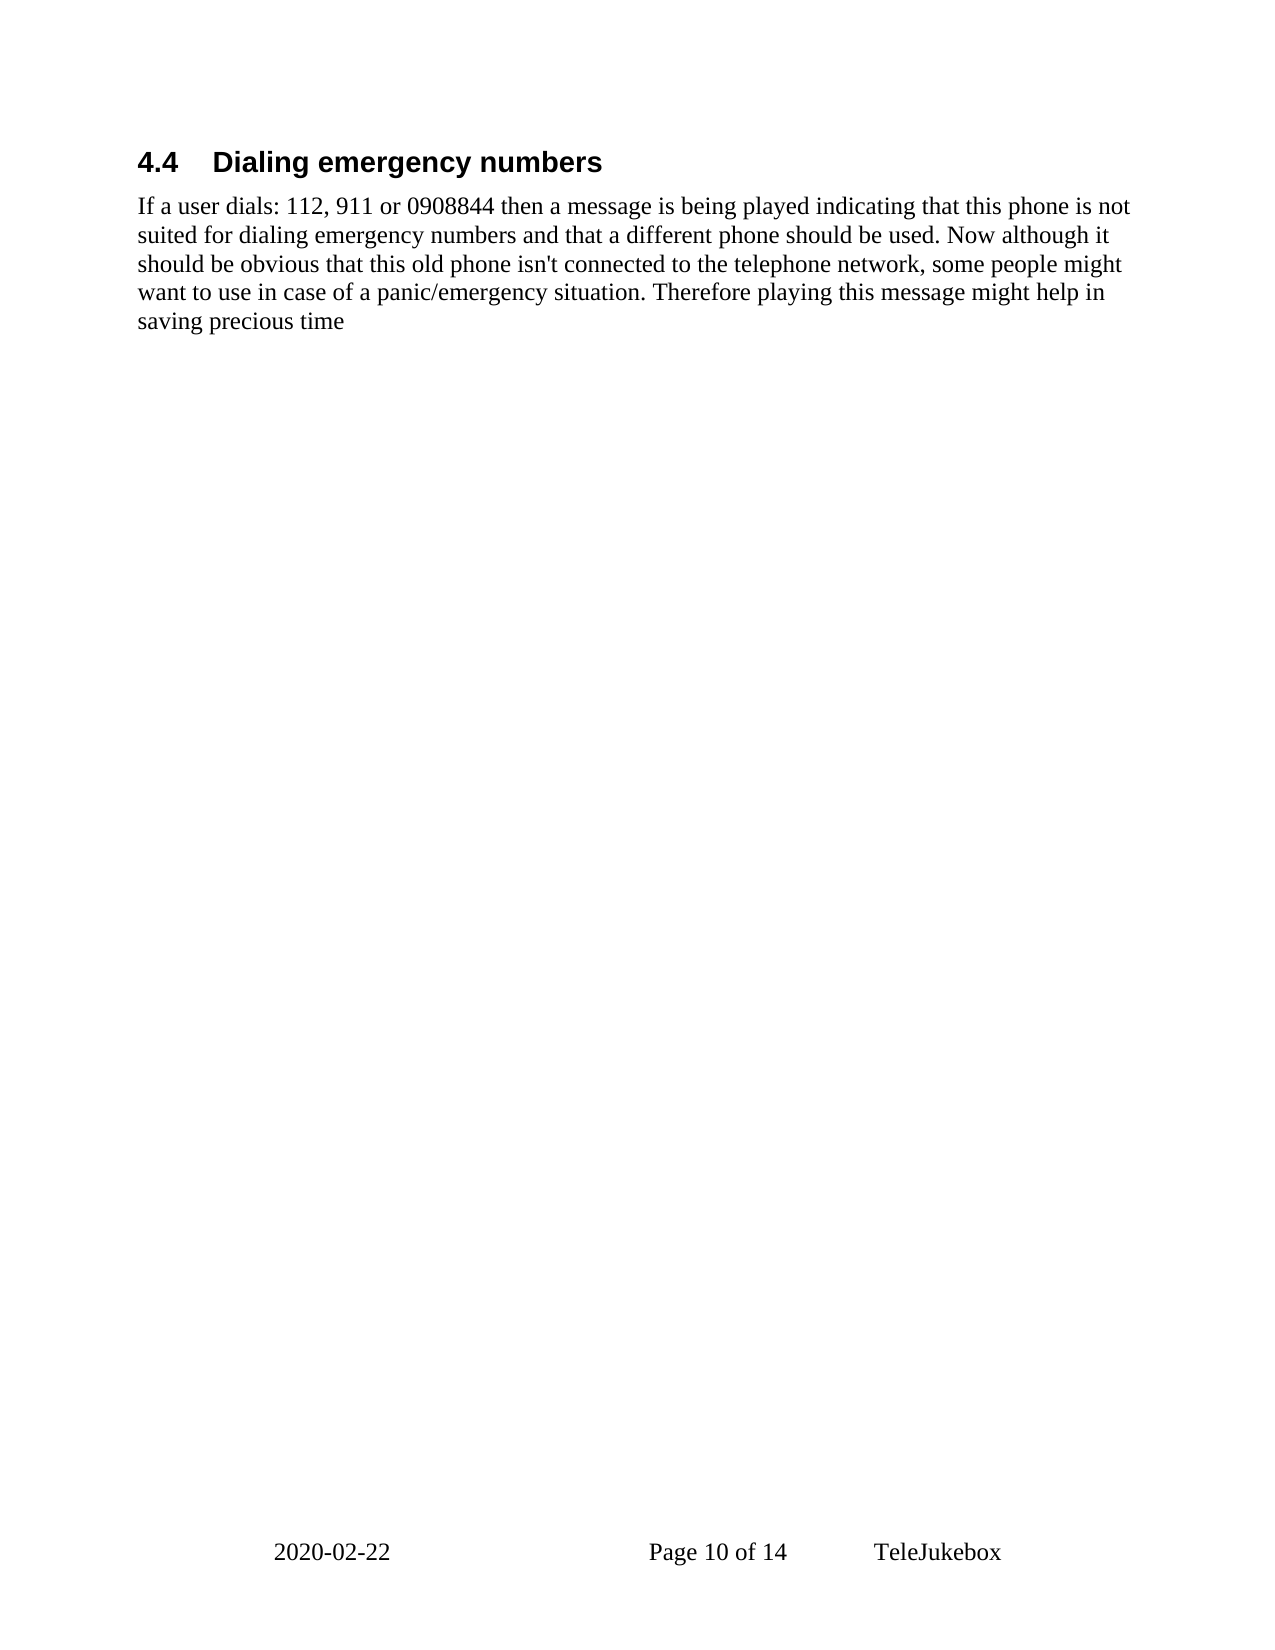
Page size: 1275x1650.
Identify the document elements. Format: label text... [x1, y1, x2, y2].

subtitle Dialing emergency numbers [137, 145, 1138, 179]
text If a user dials: 112, 911 or 0908844 then a message is being played indicating that this phone is not suited for dialing emergency numbers and that a different phone should be used. Now although it should be obvious that this old phone isn't connected to the telephone network, some people might want to use in case of a panic/emergency situation. Therefore playing this message might help in saving precious time [137, 191, 1138, 335]
